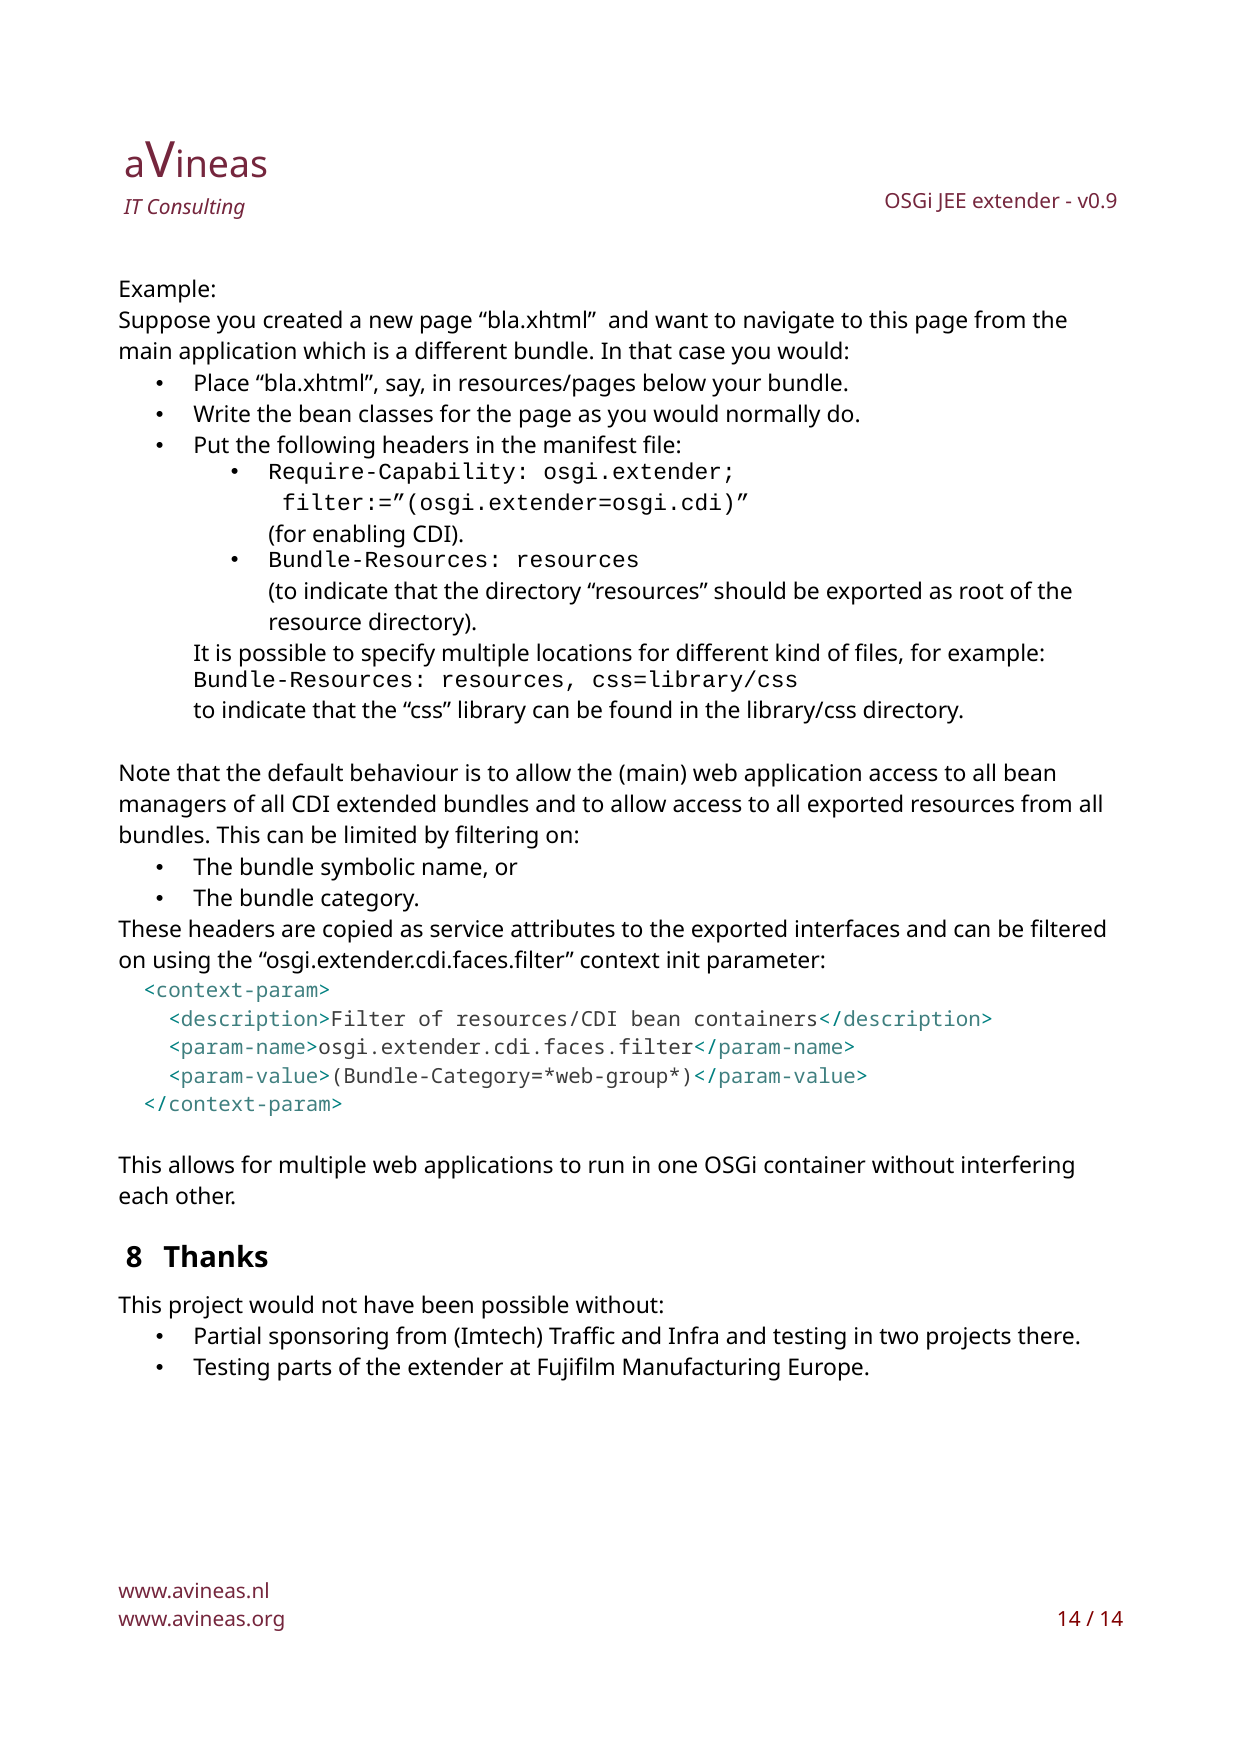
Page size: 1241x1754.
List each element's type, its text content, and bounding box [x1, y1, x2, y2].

text <context-param> [118, 976, 1122, 1004]
list Write the bean classes for the page as you would normally do. [156, 398, 1122, 429]
text These headers are copied as service attributes to the exported interfaces and can be filtered on using the “osgi.extender.cdi.faces.filter” context init parameter: [118, 913, 1122, 976]
list The bundle category. [156, 882, 1122, 913]
text This allows for multiple web applications to run in one OSGi container without interfering each other. [118, 1149, 1122, 1212]
list Testing parts of the extender at Fujifilm Manufacturing Europe. [156, 1351, 1122, 1382]
list Partial sponsoring from (Imtech) Traffic and Infra and testing in two projects there. [156, 1320, 1122, 1351]
text Example: [118, 273, 1122, 304]
list It is possible to specify multiple locations for different kind of files, for example: Bundle-Resources: resources, css=library/css to indicate that the “css” library can be found in the library/css directory. [156, 637, 1122, 726]
list Bundle-Resources: resources (to indicate that the directory “resources” should be exported as root of the resource directory). [231, 549, 1122, 637]
list Require-Capability: osgi.extender; filter:=”(osgi.extender=osgi.cdi)” (for enabling CDI). [231, 460, 1122, 549]
text </context-param> [118, 1089, 1122, 1118]
subtitle Thanks [118, 1237, 1122, 1276]
text This project would not have been possible without: [118, 1289, 1122, 1320]
text Suppose you created a new page “bla.xhtml” and want to navigate to this page from the main application which is a different bundle. In that case you would: [118, 304, 1122, 366]
text <param-name>osgi.extender.cdi.faces.filter</param-name> [118, 1032, 1122, 1061]
list Place “bla.xhtml”, say, in resources/pages below your bundle. [156, 366, 1122, 398]
text <description>Filter of resources/CDI bean containers</description> [118, 1004, 1122, 1032]
list The bundle symbolic name, or [156, 851, 1122, 882]
list Put the following headers in the manifest file: [156, 429, 1122, 460]
text Note that the default behaviour is to allow the (main) web application access to all bean managers of all CDI extended bundles and to allow access to all exported resources from all bundles. This can be limited by filtering on: [118, 757, 1122, 851]
text <param-value>(Bundle-Category=*web-group*)</param-value> [118, 1061, 1122, 1089]
